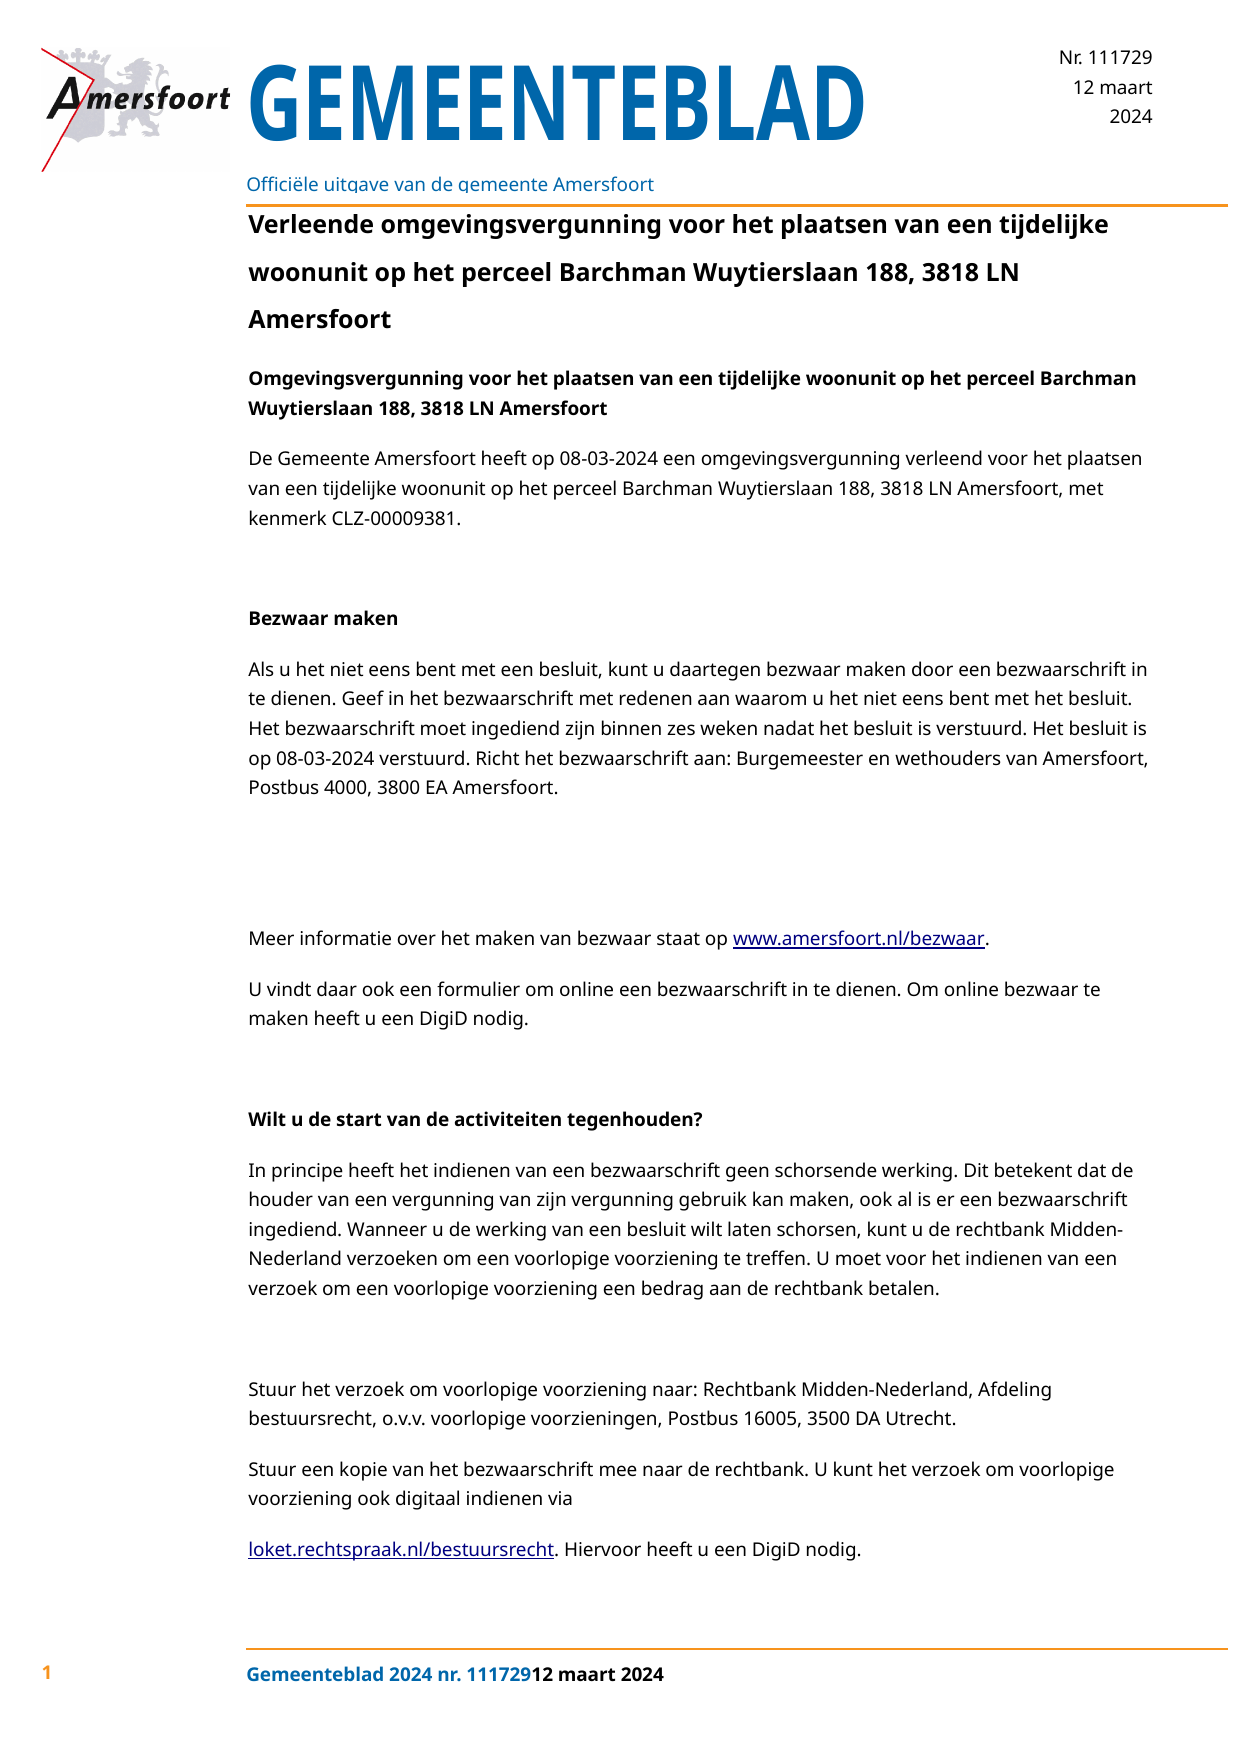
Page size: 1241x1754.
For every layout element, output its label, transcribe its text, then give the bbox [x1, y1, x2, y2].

text De Gemeente Amersfoort heeft op 08-03-2024 een omgevingsvergunning verleend voor het plaatsen van een tijdelijke woonunit op het perceel Barchman Wuytierslaan 188, 3818 LN Amersfoort, met kenmerk CLZ-00009381. [248, 446, 1152, 530]
text Wilt u de start van de activiteiten tegenhouden? [248, 1106, 1152, 1132]
text Omgevingsvergunning voor het plaatsen van een tijdelijke woonunit op het perceel Barchman Wuytierslaan 188, 3818 LN Amersfoort [248, 366, 1152, 421]
picture [41, 47, 231, 172]
text Meer informatie over het maken van bezwaar staat op www.amersfoort.nl/bezwaar. [248, 926, 1152, 951]
text U vindt daar ook een formulier om online een bezwaarschrift in te dienen. Om online bezwaar te maken heeft u een DigiD nodig. [248, 976, 1152, 1031]
text Als u het niet eens bent met een besluit, kunt u daartegen bezwaar maken door een bezwaarschrift in te dienen. Geef in het bezwaarschrift met redenen aan waarom u het niet eens bent met het besluit. Het bezwaarschrift moet ingediend zijn binnen zes weken nadat het besluit is verstuurd. Het besluit is op 08-03-2024 verstuurd. Richt het bezwaarschrift aan: Burgemeester en wethouders van Amersfoort, Postbus 4000, 3800 EA Amersfoort. [248, 656, 1152, 800]
text Verleende omgevingsvergunning voor het plaatsen van een tijdelijke woonunit op het perceel Barchman Wuytierslaan 188, 3818 LN Amersfoort [248, 207, 1152, 336]
text Bezwaar maken [248, 606, 1152, 631]
text Stuur een kopie van het bezwaarschrift mee naar de rechtbank. U kunt het verzoek om voorlopige voorziening ook digitaal indienen via [248, 1456, 1152, 1511]
text In principe heeft het indienen van een bezwaarschrift geen schorsende werking. Dit betekent dat de houder van een vergunning van zijn vergunning gebruik kan maken, ook al is er een bezwaarschrift ingediend. Wanneer u de werking van een besluit wilt laten schorsen, kunt u de rechtbank Midden-Nederland verzoeken om een voorlopige voorziening te treffen. U moet voor het indienen van een verzoek om een voorlopige voorziening een bedrag aan de rechtbank betalen. [248, 1157, 1152, 1301]
text Stuur het verzoek om voorlopige voorziening naar: Rechtbank Midden-Nederland, Afdeling bestuursrecht, o.v.v. voorlopige voorzieningen, Postbus 16005, 3500 DA Utrecht. [248, 1376, 1152, 1431]
text loket.rechtspraak.nl/bestuursrecht. Hiervoor heeft u een DigiD nodig. [248, 1536, 1152, 1562]
